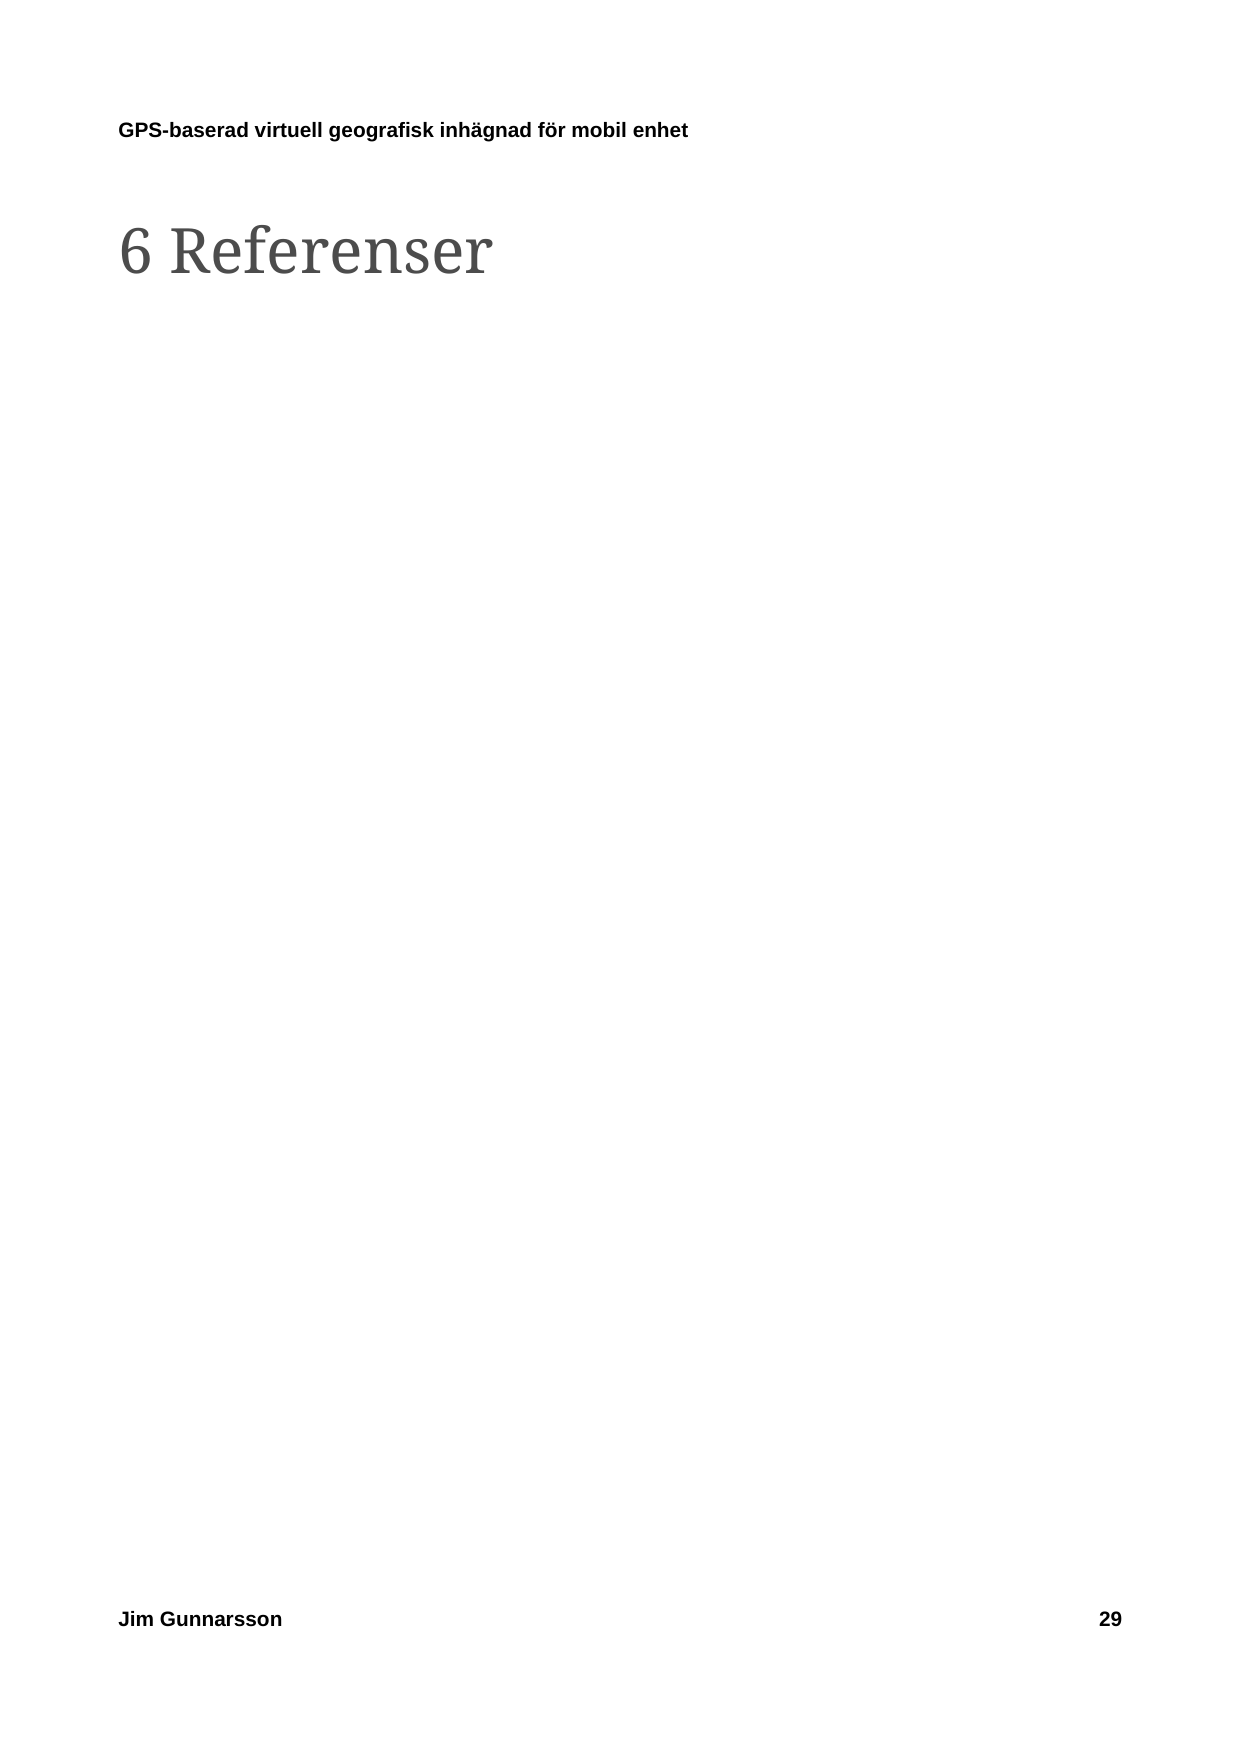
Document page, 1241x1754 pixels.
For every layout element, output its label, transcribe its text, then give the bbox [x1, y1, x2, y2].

subtitle Referenser [118, 207, 1122, 292]
